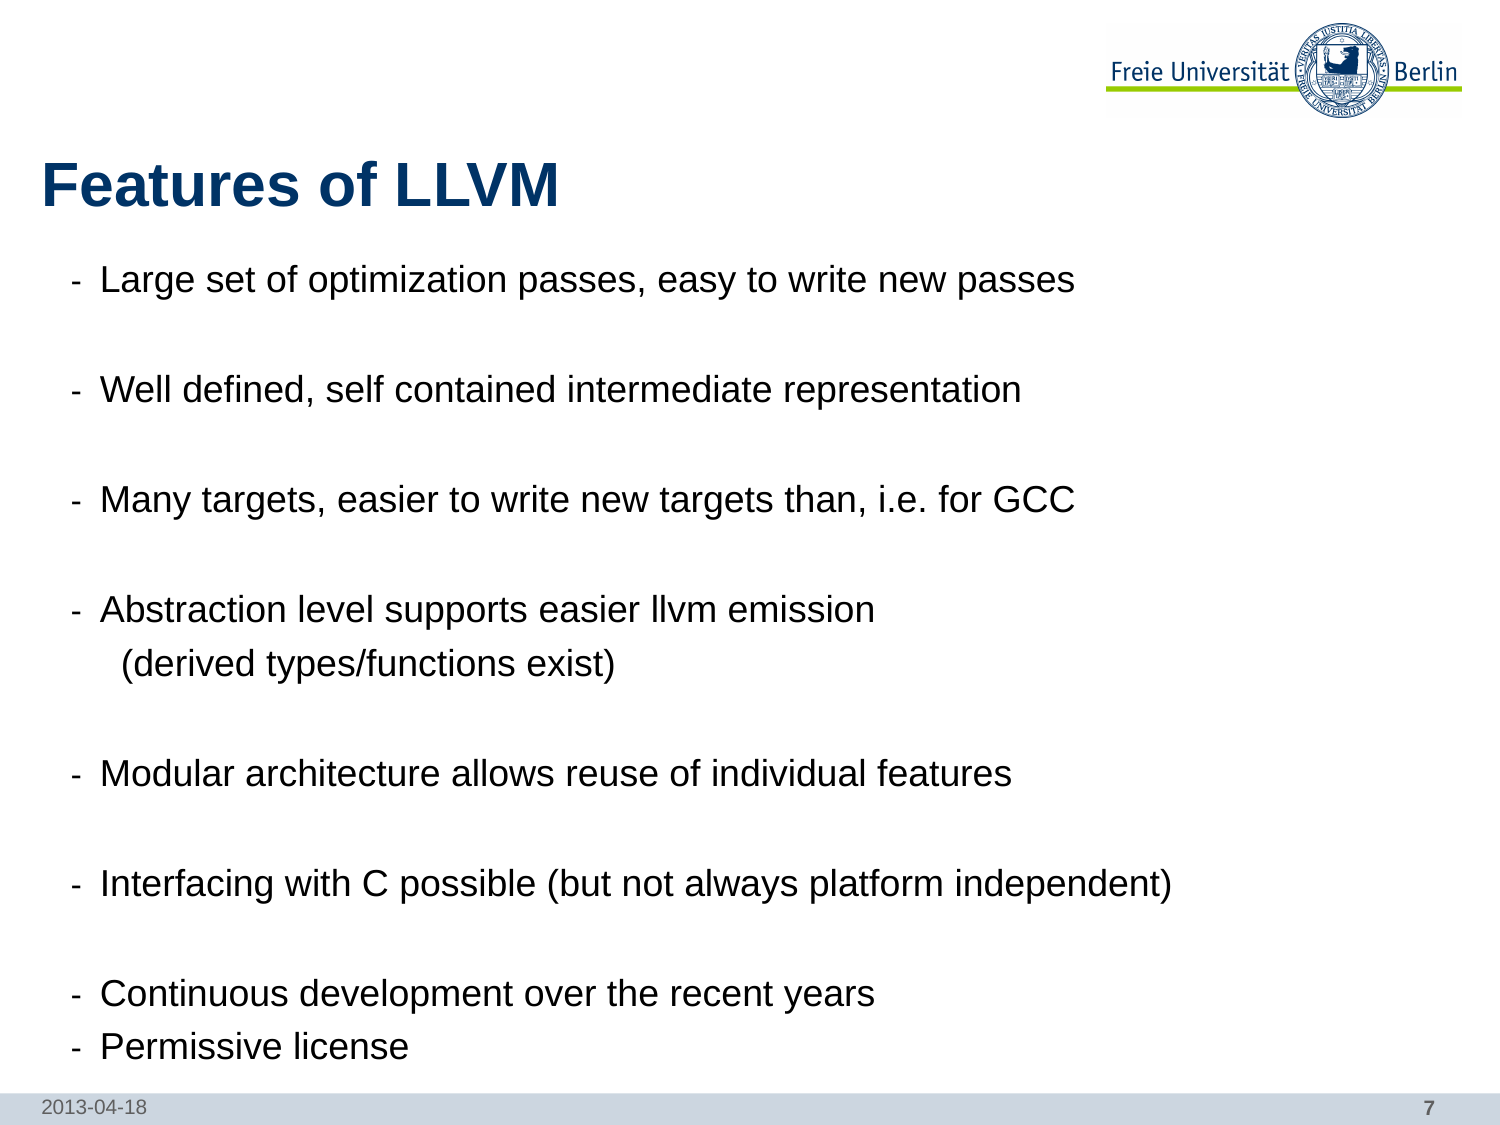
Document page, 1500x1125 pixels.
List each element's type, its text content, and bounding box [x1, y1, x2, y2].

list Large set of optimization passes, easy to write new passes Well defined, self contained intermediate representation Many targets, easier to write new targets than, i.e. for GCC Abstraction level supports easier llvm emission (derived types/functions exist) Modular architecture allows reuse of individual features Interfacing with C possible (but not always platform independent) Continuous development over the recent years Permissive license [41, 257, 1460, 1071]
picture [1106, 23, 1462, 118]
title Features of LLVM [41, 148, 1460, 222]
